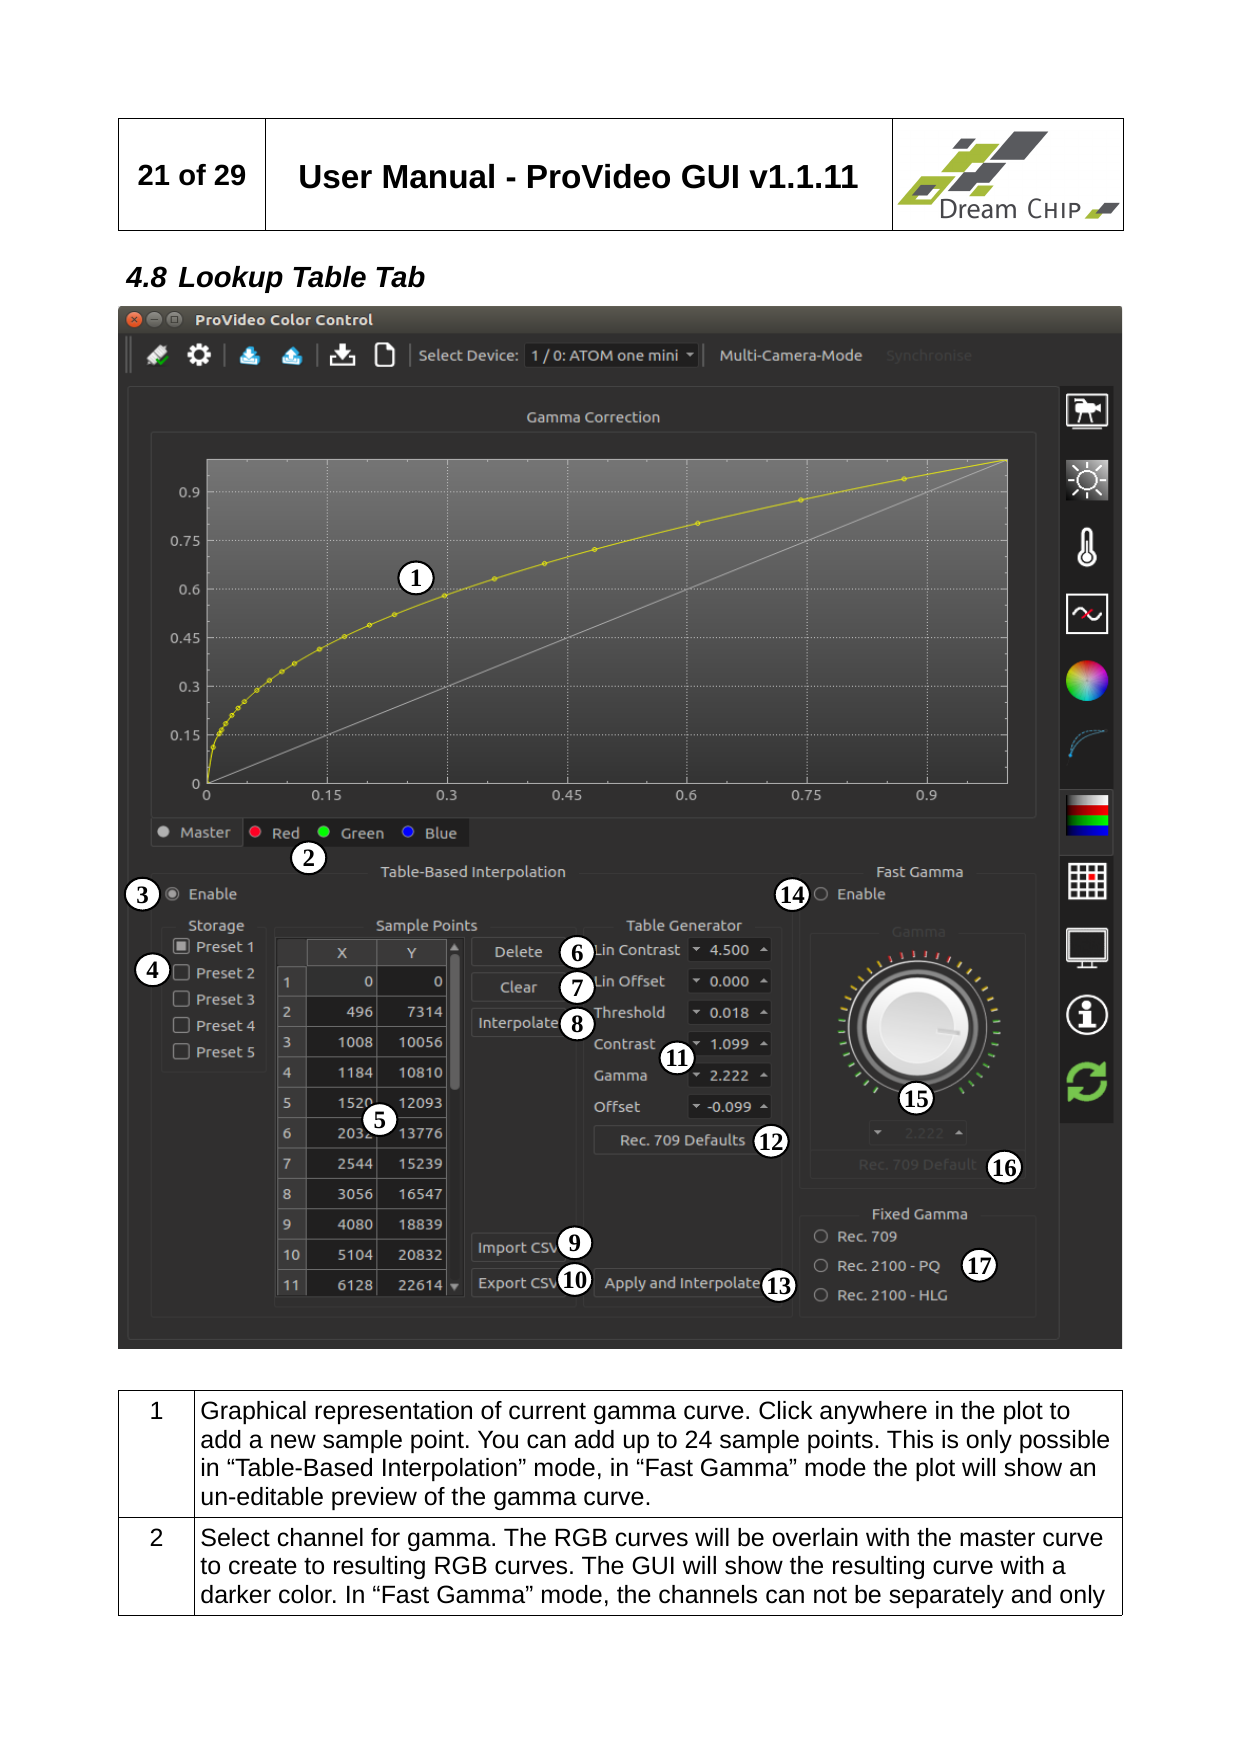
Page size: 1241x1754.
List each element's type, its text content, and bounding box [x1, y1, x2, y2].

picture [118, 306, 1123, 1349]
table_cell 2 [119, 1518, 194, 1614]
subtitle Lookup Table Tab [118, 260, 1122, 293]
table_cell Select channel for gamma. The RGB curves will be overlain with the master curve to create to resulting RGB curves. The GUI will show the resulting curve with a darker color. In “Fast Gamma” mode, the channels can not be separately and only [195, 1518, 1122, 1614]
table_header 1 [119, 1391, 194, 1517]
picture [897, 130, 1120, 220]
table_header Graphical representation of current gamma curve. Click anywhere in the plot to add a new sample point. You can add up to 24 sample points. This is only possible in “Table-Based Interpolation” mode, in “Fast Gamma” mode the plot will show an un-editable preview of the gamma curve. [195, 1391, 1122, 1517]
